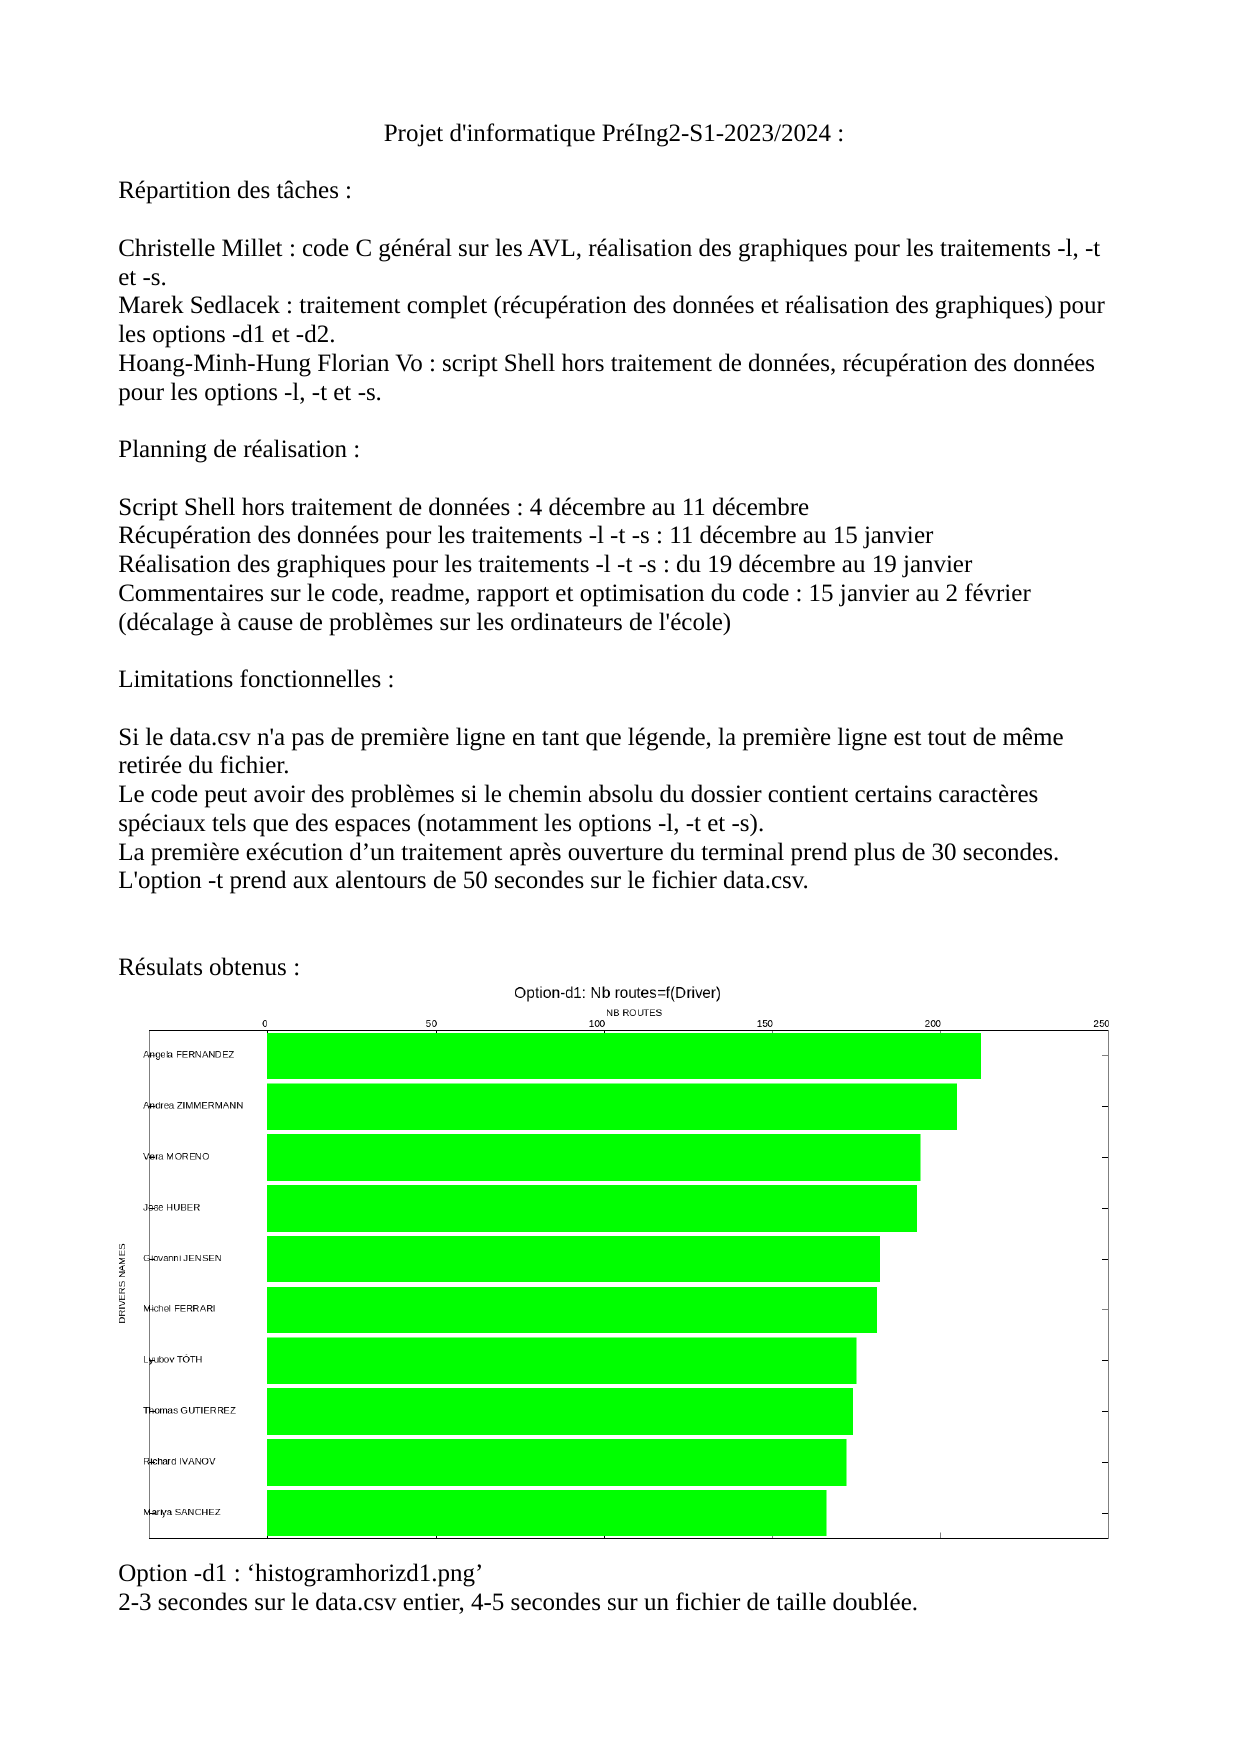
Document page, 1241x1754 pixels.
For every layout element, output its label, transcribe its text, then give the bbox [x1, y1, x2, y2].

text Planning de réalisation : [118, 434, 1122, 463]
text Répartition des tâches : [118, 176, 1122, 204]
text Hoang-Minh-Hung Florian Vo : script Shell hors traitement de données, récupération des données pour les options -l, -t et -s. [118, 348, 1122, 406]
text Limitations fonctionnelles : [118, 664, 1122, 693]
text Christelle Millet : code C général sur les AVL, réalisation des graphiques pour les traitements -l, -t et -s. [118, 233, 1122, 291]
text Récupération des données pour les traitements -l -t -s : 11 décembre au 15 janvier [118, 521, 1122, 549]
text 2-3 secondes sur le data.csv entier, 4-5 secondes sur un fichier de taille doublée. [118, 1587, 1122, 1615]
text Script Shell hors traitement de données : 4 décembre au 11 décembre [118, 492, 1122, 521]
text Le code peut avoir des problèmes si le chemin absolu du dossier contient certains caractères spéciaux tels que des espaces (notamment les options -l, -t et -s). [118, 779, 1122, 837]
text La première exécution d’un traitement après ouverture du terminal prend plus de 30 secondes. [118, 837, 1122, 866]
text Réalisation des graphiques pour les traitements -l -t -s : du 19 décembre au 19 janvier [118, 549, 1122, 578]
text Option -d1 : ‘histogramhorizd1.png’ [118, 1558, 1122, 1587]
text Commentaires sur le code, readme, rapport et optimisation du code : 15 janvier au 2 février (décalage à cause de problèmes sur les ordinateurs de l'école) [118, 578, 1122, 636]
text Projet d'informatique PréIng2-S1-2023/2024 : [118, 118, 1122, 147]
text Si le data.csv n'a pas de première ligne en tant que légende, la première ligne est tout de même retirée du fichier. [118, 722, 1122, 779]
text Résulats obtenus : [118, 952, 1122, 981]
text Marek Sedlacek : traitement complet (récupération des données et réalisation des graphiques) pour les options -d1 et -d2. [118, 291, 1122, 348]
picture [114, 984, 1119, 1558]
text L'option -t prend aux alentours de 50 secondes sur le fichier data.csv. [118, 866, 1122, 894]
